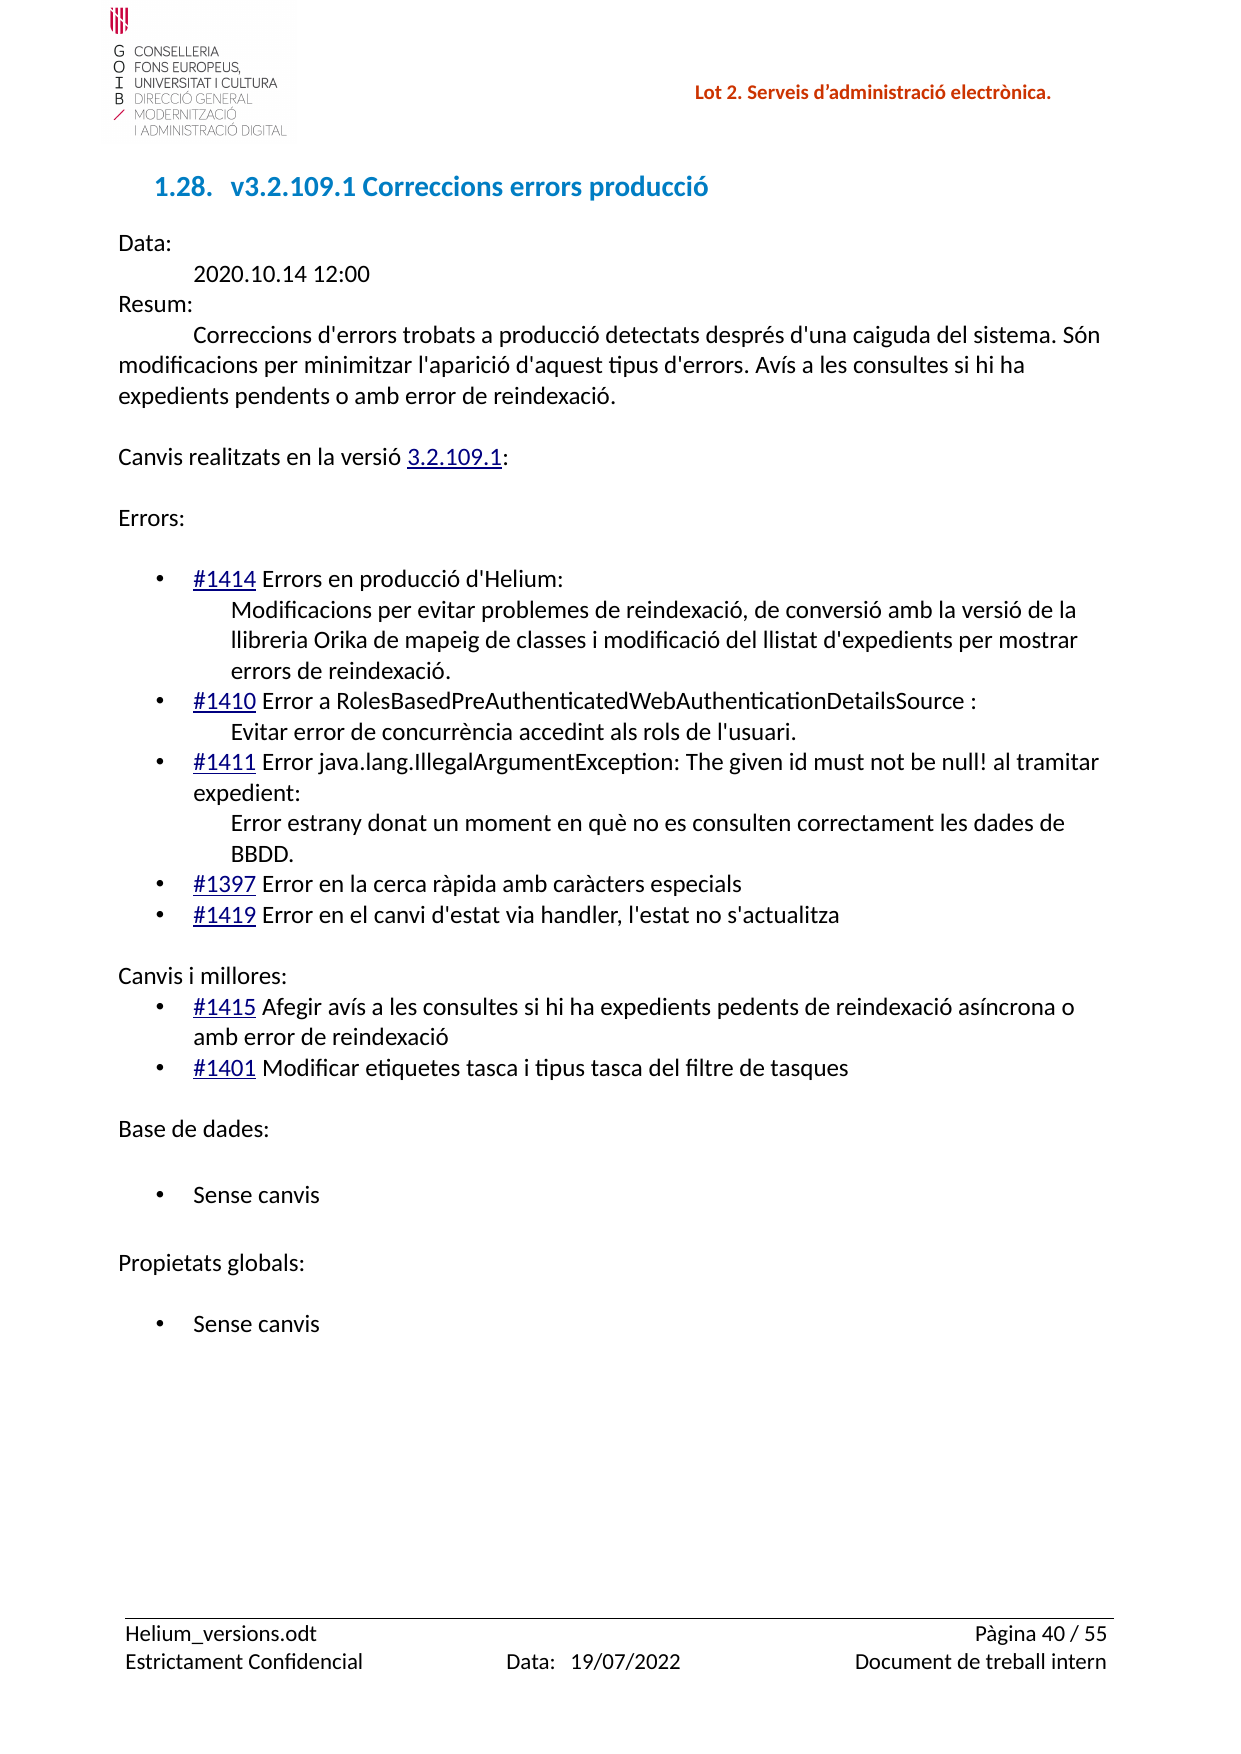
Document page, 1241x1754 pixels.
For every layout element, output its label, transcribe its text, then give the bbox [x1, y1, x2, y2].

list #1419 Error en el canvi d'estat via handler, l'estat no s'actualitza [156, 899, 1122, 929]
picture [100, 0, 297, 144]
text Base de dades: [118, 1113, 1122, 1143]
list Modificacions per evitar problemes de reindexació, de conversió amb la versió de la llibreria Orika de mapeig de classes i modificació del llistat d'expedients per mostrar errors de reindexació. [193, 594, 1122, 685]
list #1411 Error java.lang.IllegalArgumentException: The given id must not be null! al tramitar expedient: [156, 746, 1122, 807]
text 2020.10.14 12:00 [118, 258, 1122, 289]
text Canvis i millores: [118, 960, 1122, 991]
subtitle v3.2.109.1 Correccions errors producció [153, 168, 1122, 204]
list Error estrany donat un moment en què no es consulten correctament les dades de BBDD. [193, 807, 1122, 868]
list Sense canvis [156, 1308, 1122, 1338]
text Resum: [118, 289, 1122, 319]
text Canvis realitzats en la versió 3.2.109.1: [118, 441, 1122, 472]
text Correccions d'errors trobats a producció detectats després d'una caiguda del sistema. Són modificacions per minimitzar l'aparició d'aquest tipus d'errors. Avís a les consultes si hi ha expedients pendents o amb error de reindexació. [118, 319, 1122, 411]
list #1410 Error a RolesBasedPreAuthenticatedWebAuthenticationDetailsSource : [156, 685, 1122, 716]
text Errors: [118, 502, 1122, 533]
text Propietats globals: [118, 1247, 1122, 1277]
list #1397 Error en la cerca ràpida amb caràcters especials [156, 868, 1122, 899]
list Evitar error de concurrència accedint als rols de l'usuari. [193, 716, 1122, 746]
list #1415 Afegir avís a les consultes si hi ha expedients pedents de reindexació asíncrona o amb error de reindexació [156, 991, 1122, 1052]
text Data: [118, 228, 1122, 258]
list #1401 Modificar etiquetes tasca i tipus tasca del filtre de tasques [156, 1052, 1122, 1082]
list Sense canvis [156, 1180, 1122, 1210]
list #1414 Errors en producció d'Helium: [156, 563, 1122, 594]
